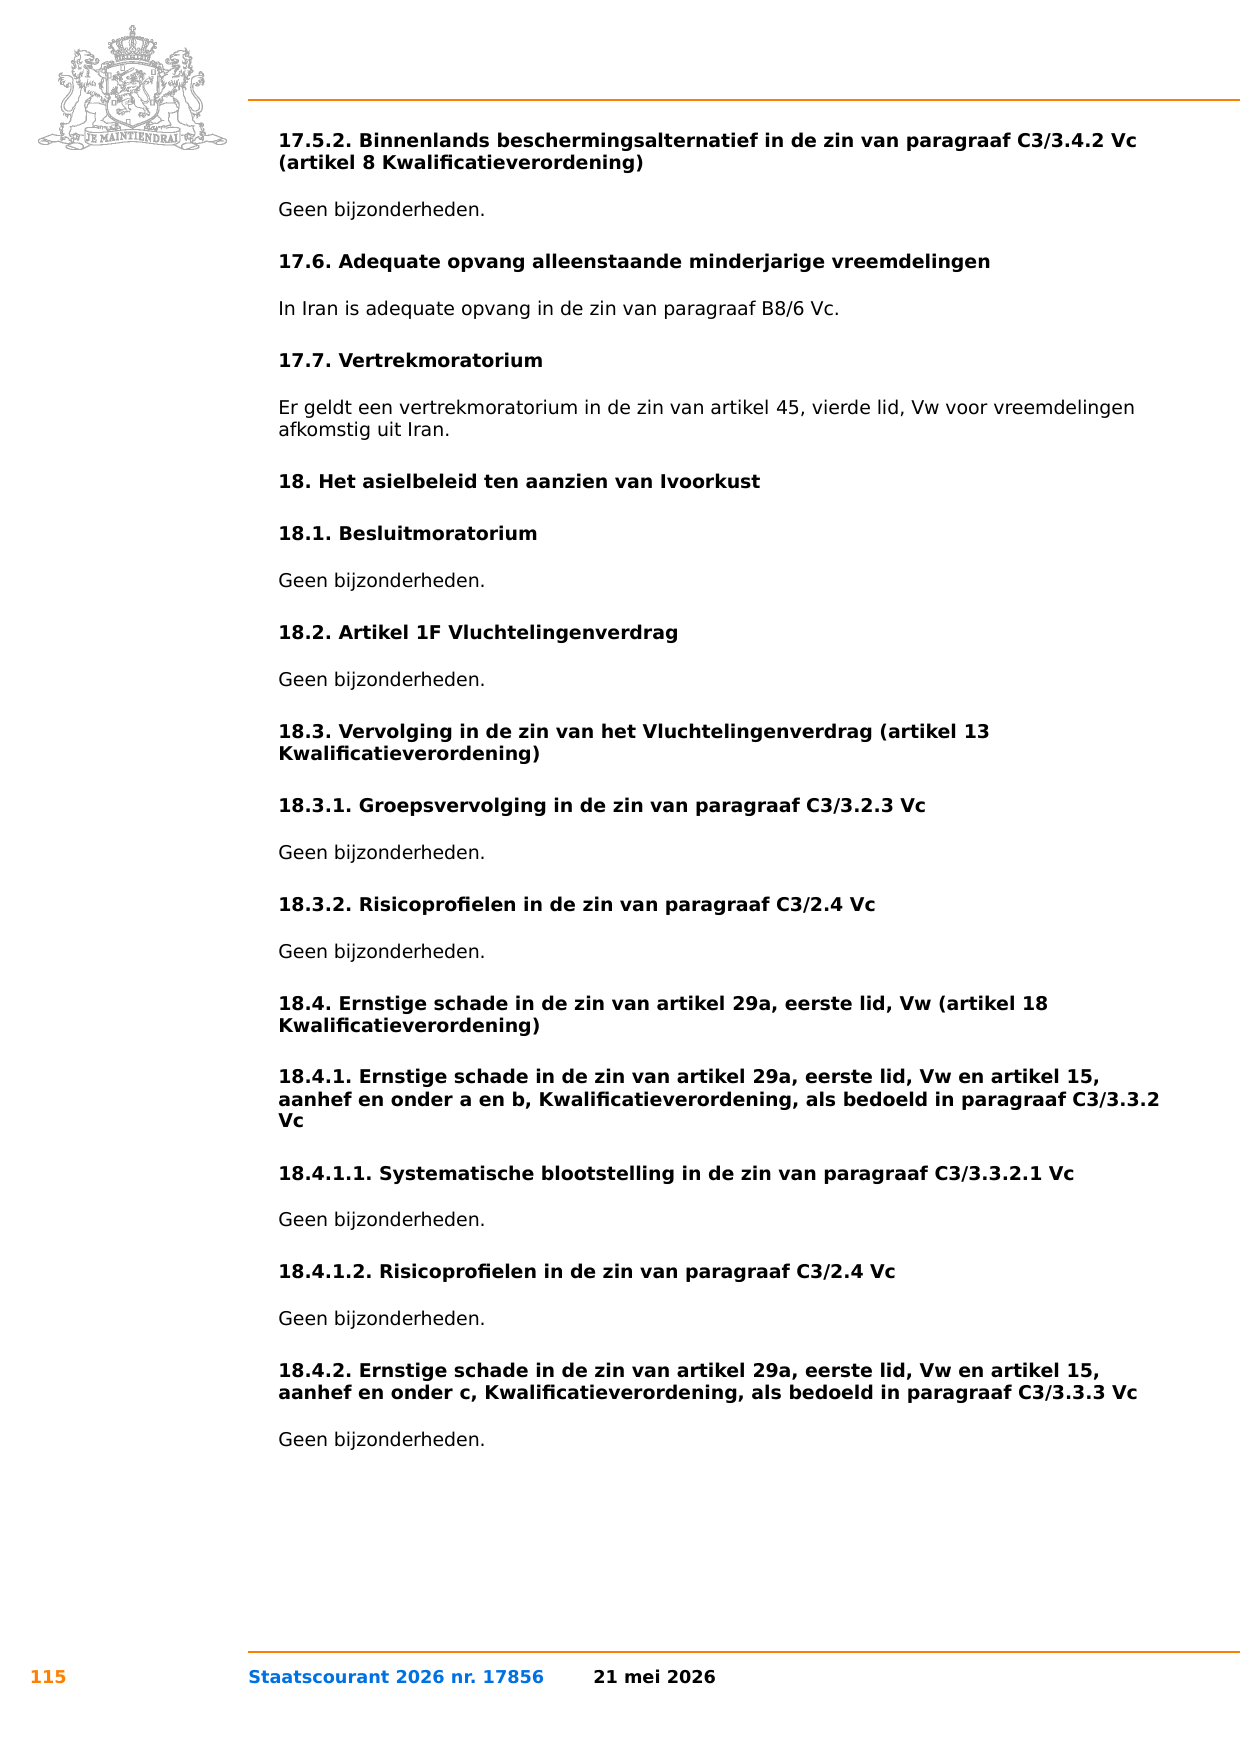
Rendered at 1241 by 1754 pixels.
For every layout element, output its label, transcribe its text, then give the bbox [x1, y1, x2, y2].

subtitle 18.3.1. Groepsvervolging in de zin van paragraaf C3/3.2.3 Vc [278, 794, 1163, 817]
text Geen bijzonderheden. [278, 1209, 1163, 1231]
subtitle 18.2. Artikel 1F Vluchtelingenverdrag [278, 622, 1163, 644]
subtitle 17.6. Adequate opvang alleenstaande minderjarige vreemdelingen [278, 251, 1163, 273]
subtitle 17.5.2. Binnenlands beschermingsalternatief in de zin van paragraaf C3/3.4.2 Vc (artikel 8 Kwalificatieverordening) [278, 130, 1163, 174]
subtitle 18.3.2. Risicoprofielen in de zin van paragraaf C3/2.4 Vc [278, 893, 1163, 916]
text Geen bijzonderheden. [278, 199, 1163, 221]
text Geen bijzonderheden. [278, 1308, 1163, 1330]
picture [38, 25, 227, 150]
text In Iran is adequate opvang in de zin van paragraaf B8/6 Vc. [278, 298, 1163, 320]
subtitle 18.4.1.2. Risicoprofielen in de zin van paragraaf C3/2.4 Vc [278, 1261, 1163, 1283]
subtitle 17.7. Vertrekmoratorium [278, 350, 1163, 372]
text Geen bijzonderheden. [278, 941, 1163, 962]
subtitle 18. Het asielbeleid ten aanzien van Ivoorkust [278, 471, 1163, 493]
text Geen bijzonderheden. [278, 1429, 1163, 1451]
subtitle 18.1. Besluitmoratorium [278, 523, 1163, 545]
subtitle 18.4.2. Ernstige schade in de zin van artikel 29a, eerste lid, Vw en artikel 15, aanhef en onder c, Kwalificatieverordening, als bedoeld in paragraaf C3/3.3.3 Vc [278, 1360, 1163, 1404]
text Geen bijzonderheden. [278, 669, 1163, 691]
subtitle 18.4.1. Ernstige schade in de zin van artikel 29a, eerste lid, Vw en artikel 15, aanhef en onder a en b, Kwalificatieverordening, als bedoeld in paragraaf C3/3.3.2 Vc [278, 1066, 1163, 1132]
subtitle 18.3. Vervolging in de zin van het Vluchtelingenverdrag (artikel 13 Kwalificatieverordening) [278, 721, 1163, 764]
subtitle 18.4.1.1. Systematische blootstelling in de zin van paragraaf C3/3.3.2.1 Vc [278, 1162, 1163, 1184]
text Geen bijzonderheden. [278, 570, 1163, 592]
text Er geldt een vertrekmoratorium in de zin van artikel 45, vierde lid, Vw voor vreemdelingen afkomstig uit Iran. [278, 397, 1163, 441]
subtitle 18.4. Ernstige schade in de zin van artikel 29a, eerste lid, Vw (artikel 18 Kwalificatieverordening) [278, 992, 1163, 1036]
text Geen bijzonderheden. [278, 842, 1163, 863]
